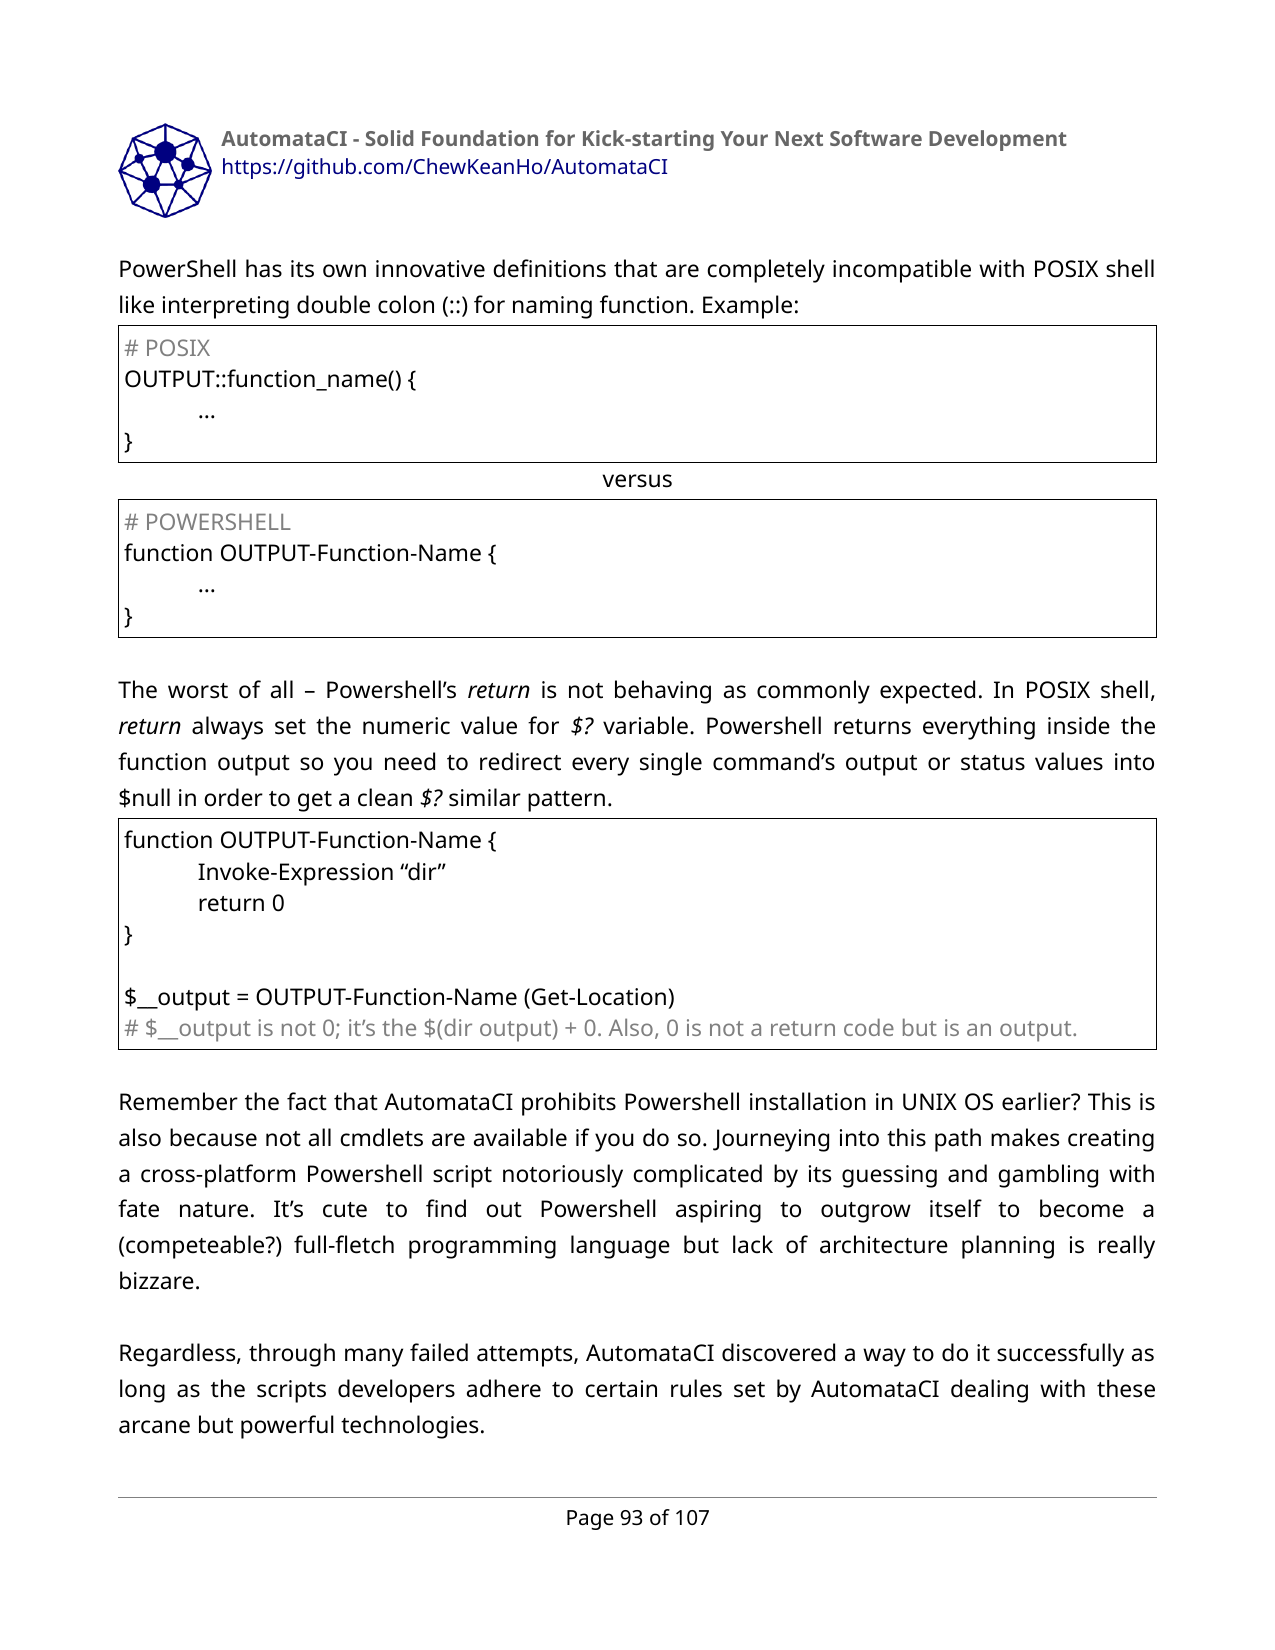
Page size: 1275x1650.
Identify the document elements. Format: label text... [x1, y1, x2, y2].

text versus [118, 463, 1157, 494]
text Remember the fact that AutomataCI prohibits Powershell installation in UNIX OS earlier? This is also because not all cmdlets are available if you do so. Journeying into this path makes creating a cross-platform Powershell script notoriously complicated by its guessing and gambling with fate nature. It’s cute to find out Powershell aspiring to outgrow itself to become a (competeable?) full-fletch programming language but lack of architecture planning is really bizzare. [118, 1086, 1157, 1297]
table_header function OUTPUT-Function-Name { Invoke-Expression “dir” return 0 } $__output = OUTPUT-Function-Name (Get-Location) # $__output is not 0; it’s the $(dir output) + 0. Also, 0 is not a return code but is an output. [119, 819, 1156, 1049]
table_header # POWERSHELL function OUTPUT-Function-Name { … } [119, 500, 1156, 637]
text Regardless, through many failed attempts, AutomataCI discovered a way to do it successfully as long as the scripts developers adhere to certain rules set by AutomataCI dealing with these arcane but powerful technologies. [118, 1337, 1157, 1440]
picture [118, 123, 212, 218]
text PowerShell has its own innovative definitions that are completely incompatible with POSIX shell like interpreting double colon (::) for naming function. Example: [118, 253, 1157, 320]
text The worst of all – Powershell’s return is not behaving as commonly expected. In POSIX shell, return always set the numeric value for $? variable. Powershell returns everything inside the function output so you need to redirect every single command’s output or status values into $null in order to get a clean $? similar pattern. [118, 674, 1157, 813]
table_header # POSIX OUTPUT::function_name() { … } [119, 326, 1156, 462]
